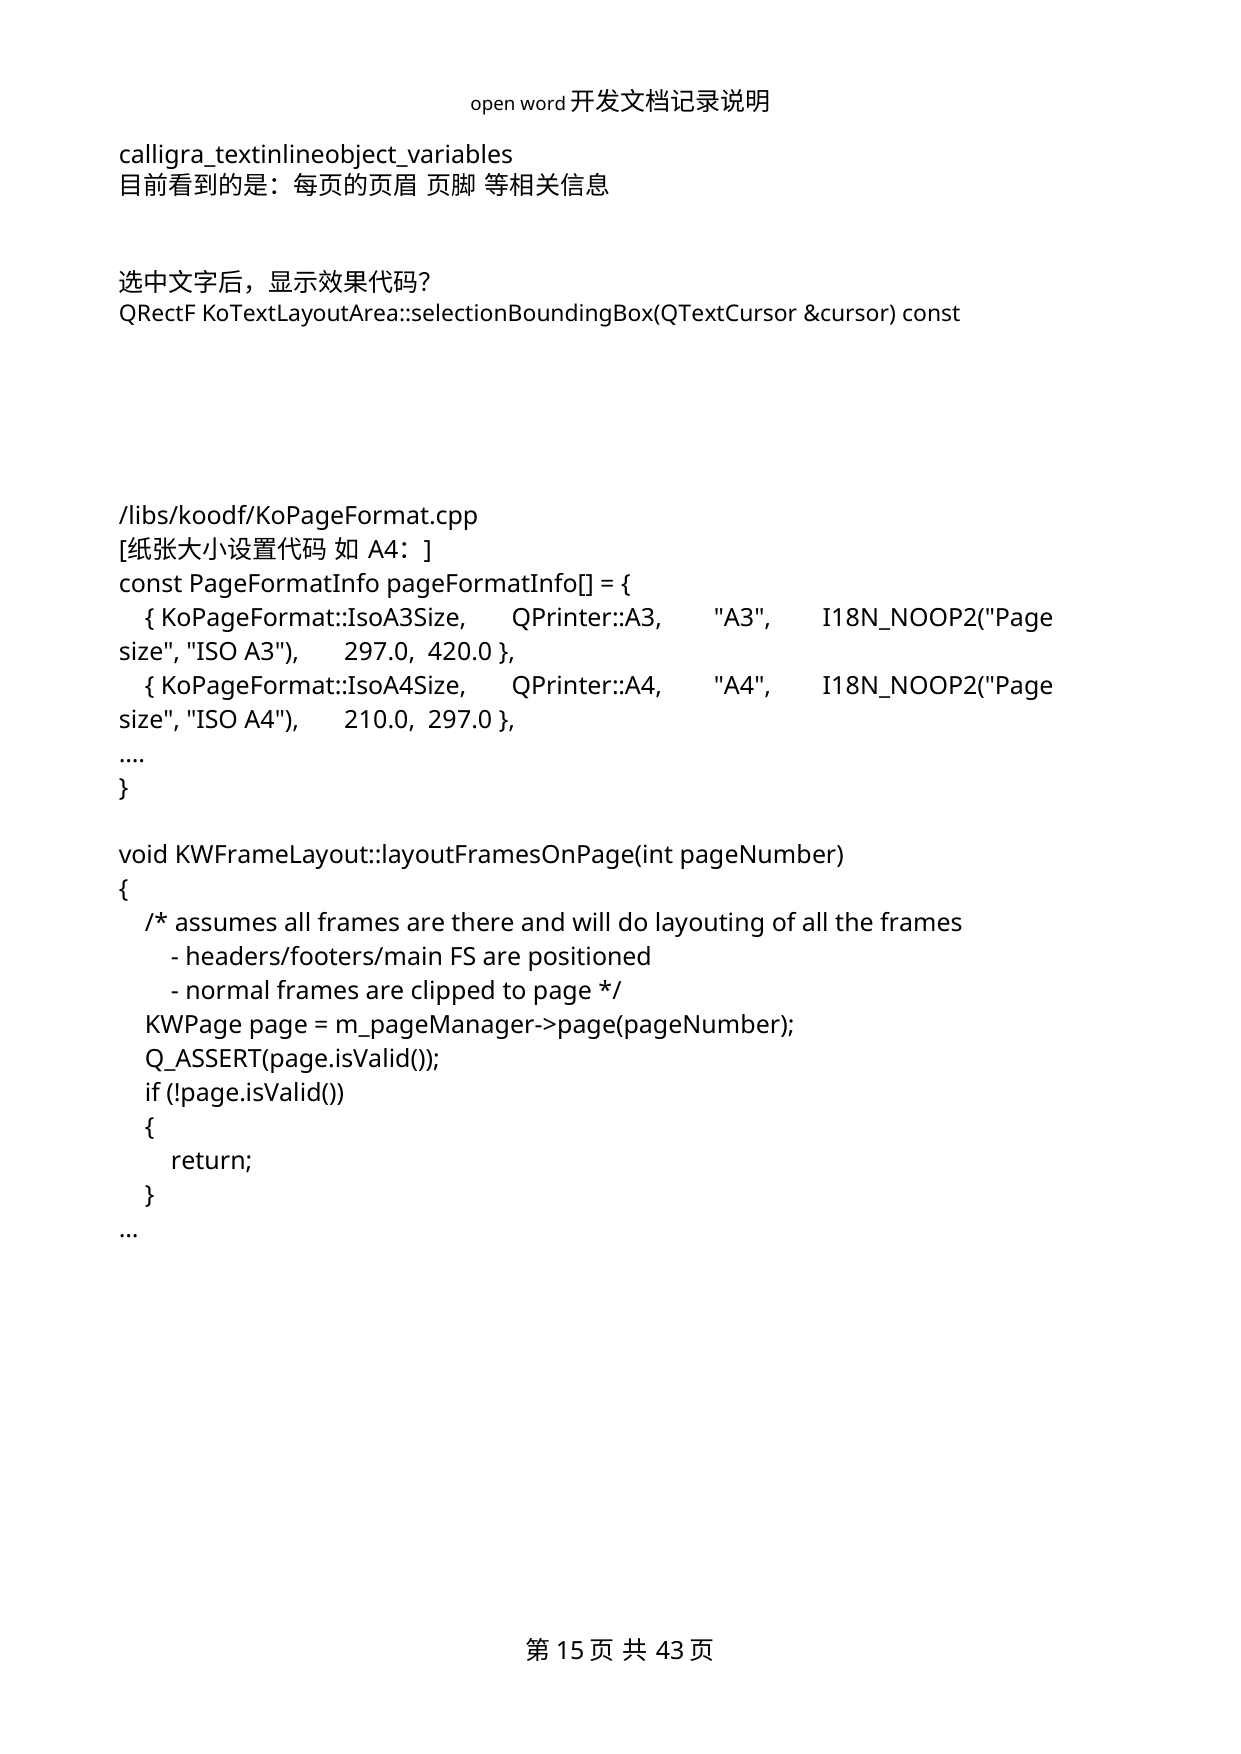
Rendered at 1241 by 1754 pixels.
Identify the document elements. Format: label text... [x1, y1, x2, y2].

text { KoPageFormat::IsoA3Size, QPrinter::A3, "A3", I18N_NOOP2("Page size", "ISO A3"), 297.0, 420.0 }, [119, 600, 1121, 668]
text if (!page.isValid()) [119, 1075, 1121, 1109]
text - headers/footers/main FS are positioned [119, 939, 1121, 973]
text } [119, 769, 1121, 803]
text 选中文字后，显示效果代码？ [119, 268, 1121, 297]
text } [119, 1177, 1121, 1211]
text { [119, 1109, 1121, 1143]
text const PageFormatInfo pageFormatInfo[] = { [119, 566, 1121, 600]
text KWPage page = m_pageManager->page(pageNumber); [119, 1007, 1121, 1041]
text .... [119, 736, 1121, 769]
text [纸张大小设置代码 如 A4：] [119, 532, 1121, 566]
text - normal frames are clipped to page */ [119, 973, 1121, 1007]
text { KoPageFormat::IsoA4Size, QPrinter::A4, "A4", I18N_NOOP2("Page size", "ISO A4"), 210.0, 297.0 }, [119, 668, 1121, 736]
text /libs/koodf/KoPageFormat.cpp [119, 498, 1121, 532]
text /* assumes all frames are there and will do layouting of all the frames [119, 905, 1121, 939]
text 目前看到的是：每页的页眉 页脚 等相关信息 [119, 171, 1121, 200]
text calligra_textinlineobject_variables [119, 137, 1121, 171]
text void KWFrameLayout::layoutFramesOnPage(int pageNumber) [119, 837, 1121, 871]
text { [119, 871, 1121, 905]
text QRectF KoTextLayoutArea::selectionBoundingBox(QTextCursor &cursor) const [119, 297, 1121, 328]
text return; [119, 1143, 1121, 1177]
text Q_ASSERT(page.isValid()); [119, 1041, 1121, 1075]
text ... [119, 1211, 1121, 1245]
